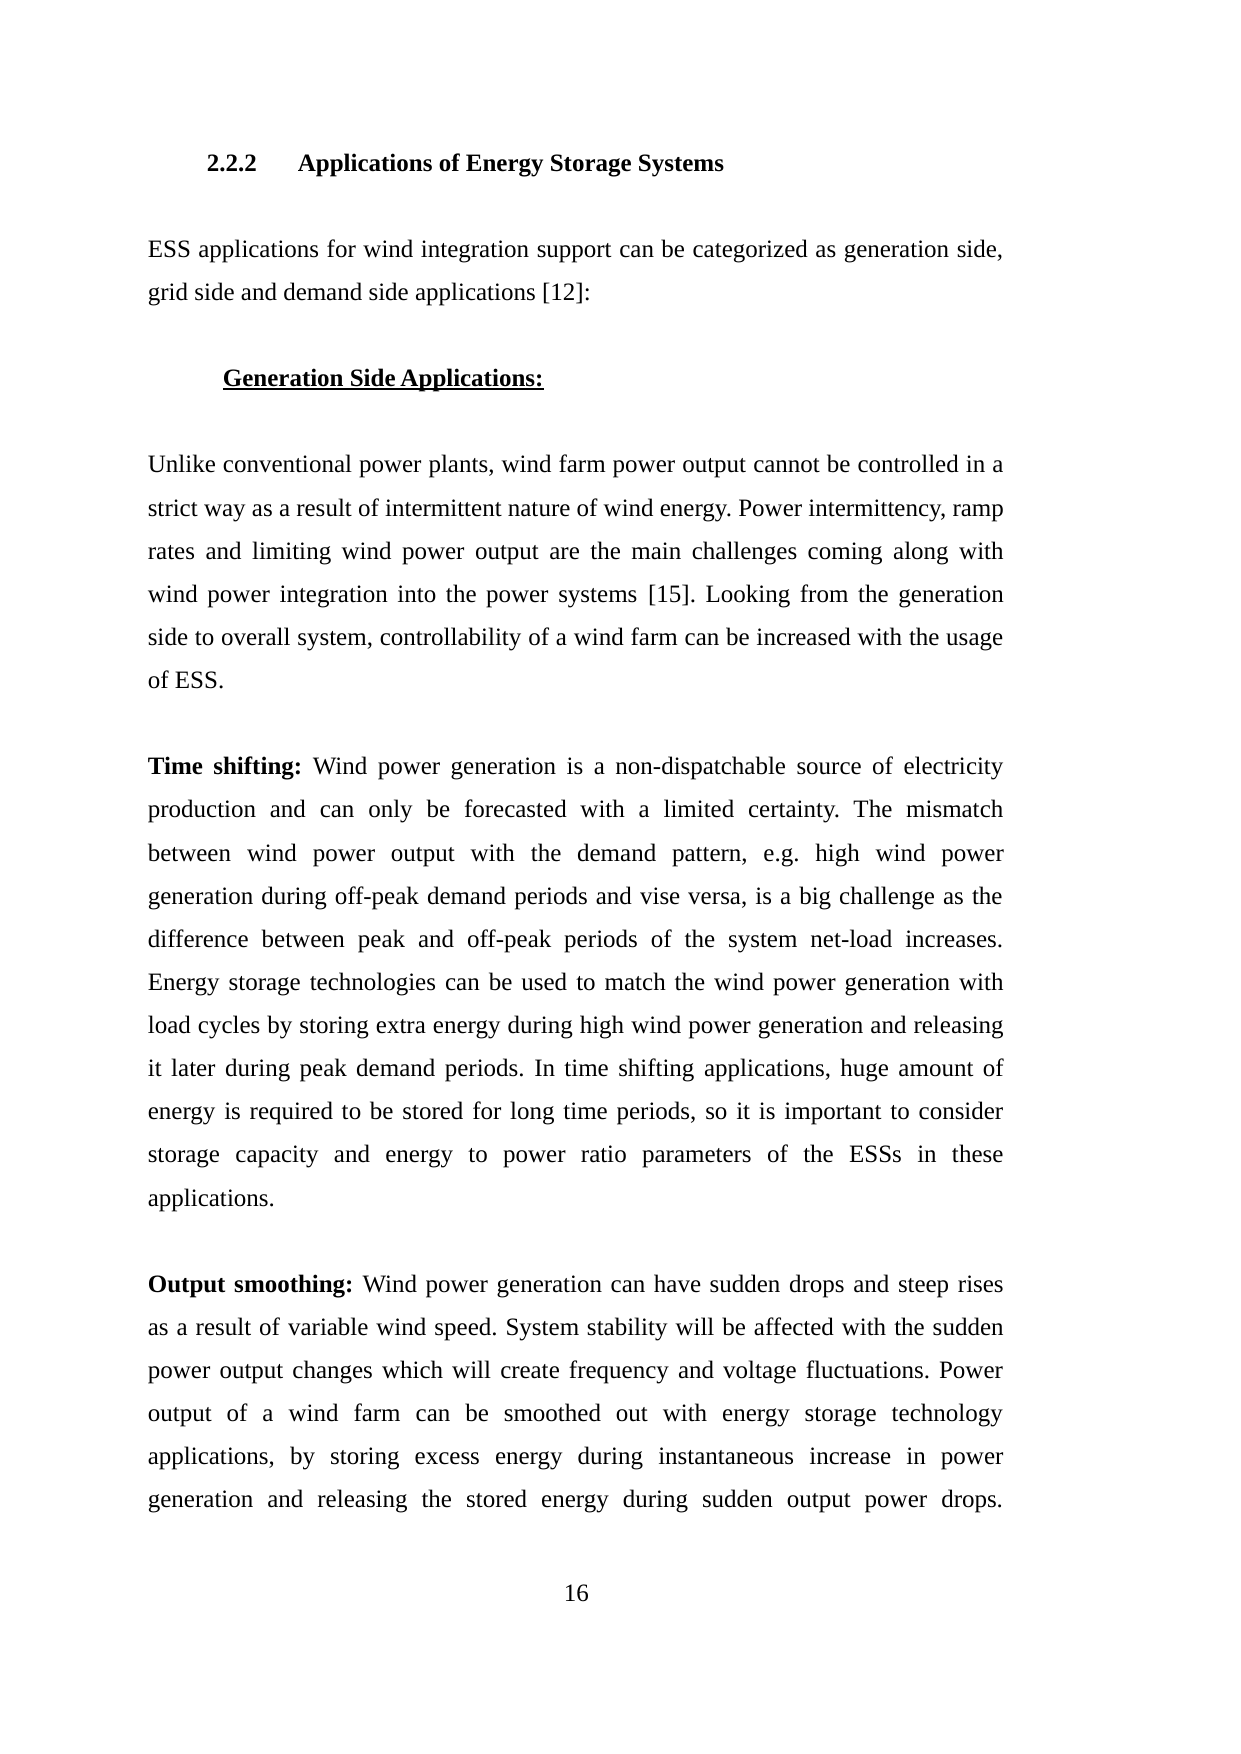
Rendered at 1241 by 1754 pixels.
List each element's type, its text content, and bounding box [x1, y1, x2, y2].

list Applications of Energy Storage Systems [207, 148, 1004, 176]
subtitle Generation Side Applications: [148, 363, 1004, 392]
text Time shifting: Wind power generation is a non-dispatchable source of electricity production and can only be forecasted with a limited certainty. The mismatch between wind power output with the demand pattern, e.g. high wind power generation during off-peak demand periods and vise versa, is a big challenge as the difference between peak and off-peak periods of the system net-load increases. Energy storage technologies can be used to match the wind power generation with load cycles by storing extra energy during high wind power generation and releasing it later during peak demand periods. In time shifting applications, huge amount of energy is required to be stored for long time periods, so it is important to consider storage capacity and energy to power ratio parameters of the ESSs in these applications. [148, 751, 1004, 1211]
text Output smoothing: Wind power generation can have sudden drops and steep rises as a result of variable wind speed. System stability will be affected with the sudden power output changes which will create frequency and voltage fluctuations. Power output of a wind farm can be smoothed out with energy storage technology applications, by storing excess energy during instantaneous increase in power generation and releasing the stored energy during sudden output power drops. [148, 1269, 1004, 1513]
text Unlike conventional power plants, wind farm power output cannot be controlled in a strict way as a result of intermittent nature of wind energy. Power intermittency, ramp rates and limiting wind power output are the main challenges coming along with wind power integration into the power systems [15]⁠. Looking from the generation side to overall system, controllability of a wind farm can be increased with the usage of ESS. [148, 449, 1004, 694]
text ESS applications for wind integration support can be categorized as generation side, grid side and demand side applications [12]: [148, 234, 1004, 306]
